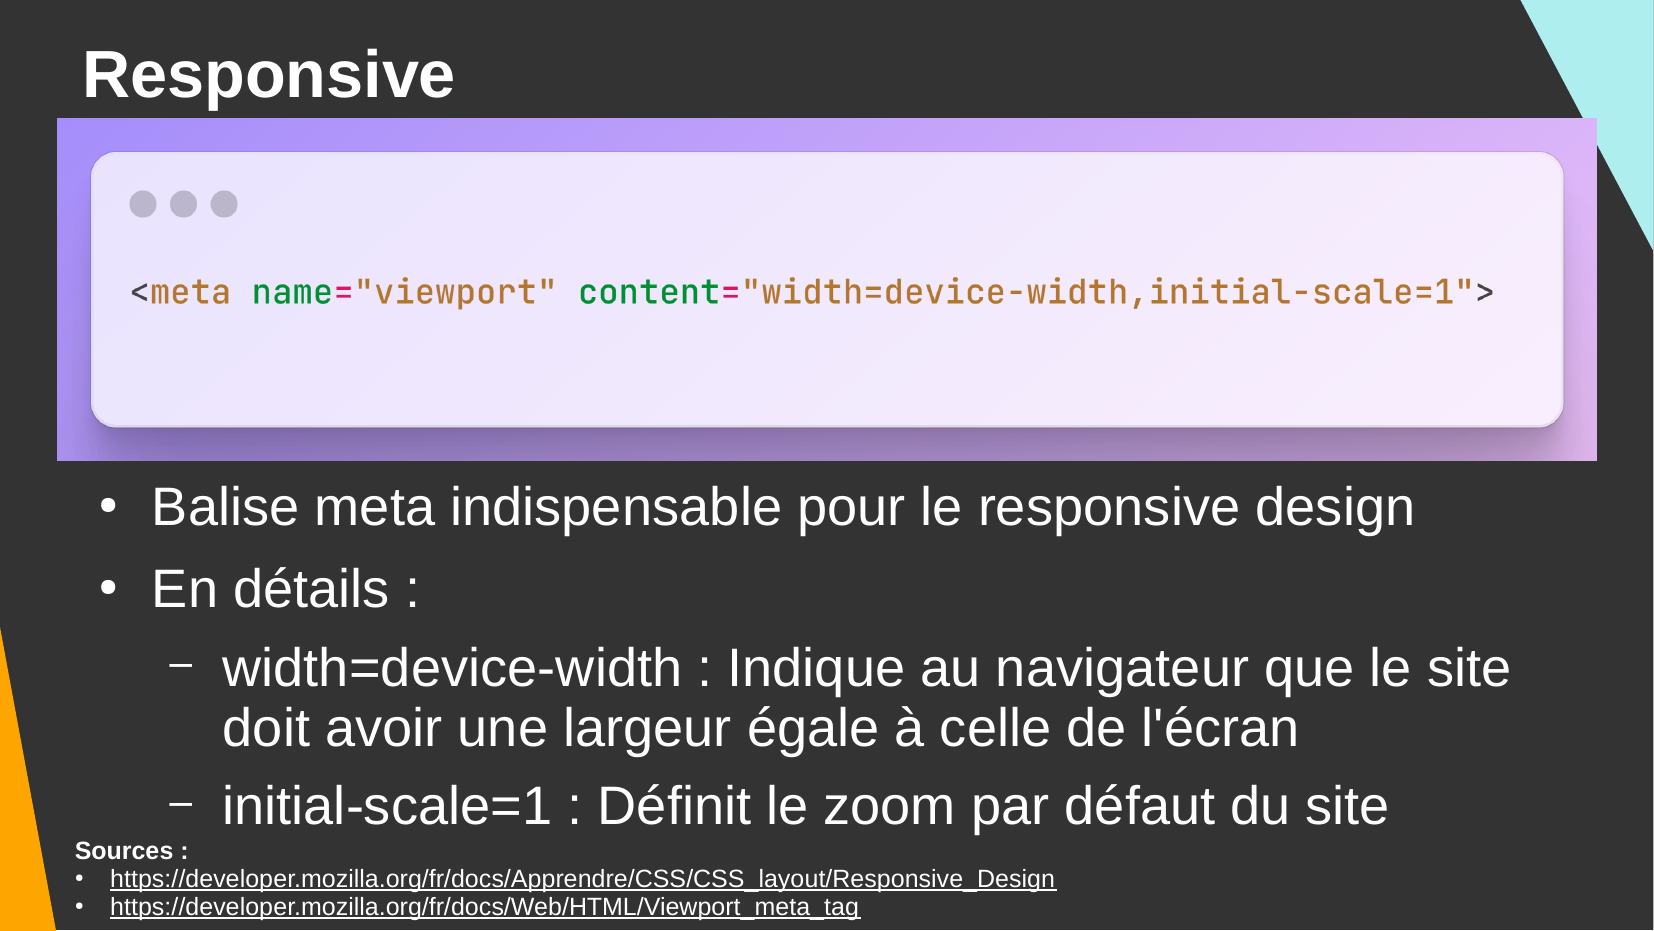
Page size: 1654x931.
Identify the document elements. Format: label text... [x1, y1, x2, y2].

text_box [0, 627, 57, 931]
text_box Sources : https://developer.mozilla.org/fr/docs/Apprendre/CSS/CSS_layout/Responsive_Design https://developer.mozilla.org/fr/docs/Web/HTML/Viewport_meta_tag [60, 829, 1546, 929]
title Responsive [82, 37, 1571, 112]
text_box [1520, 0, 1654, 253]
list Balise meta indispensable pour le responsive design En détails : width=device-width : Indique au navigateur que le site doit avoir une largeur égale à celle de l'écran initial-scale=1 : Définit le zoom par défaut du site [80, 476, 1605, 839]
picture [57, 118, 1597, 461]
